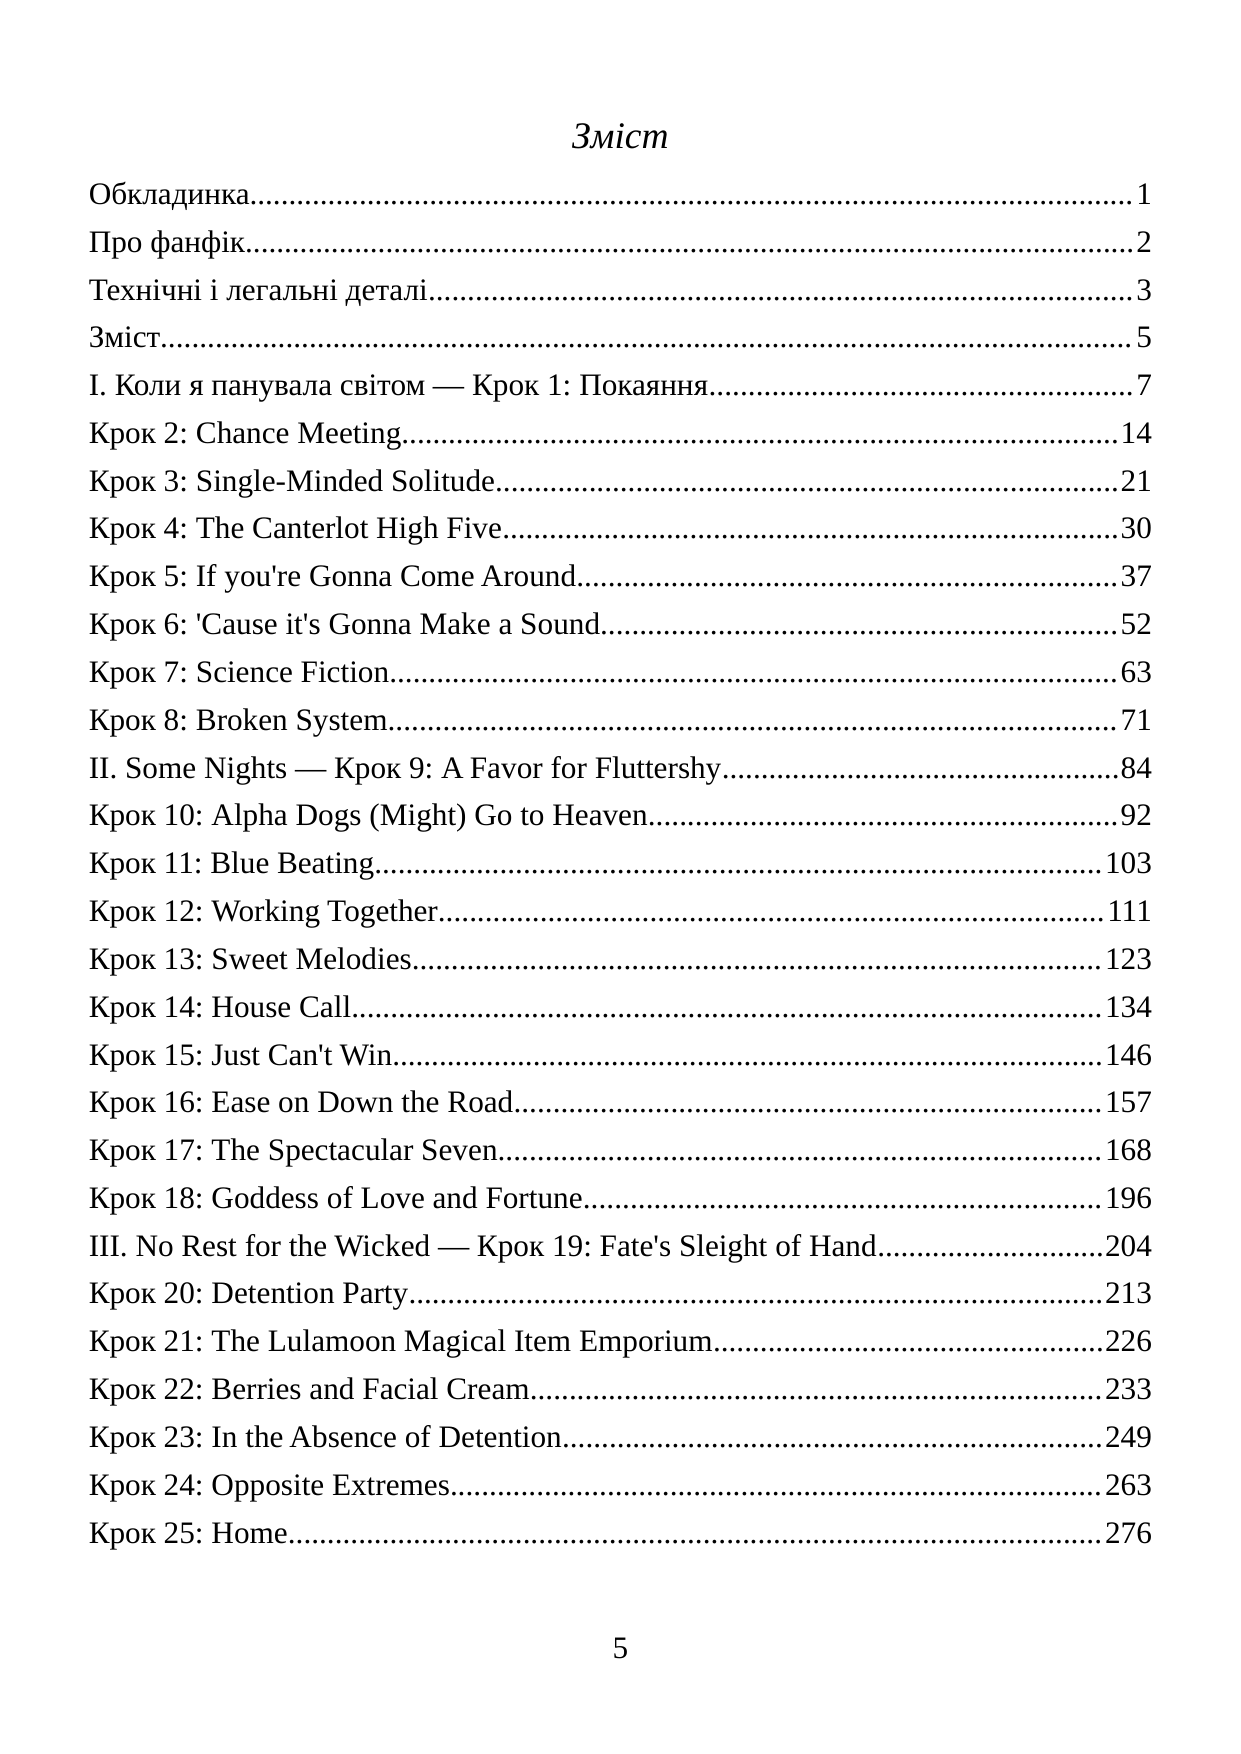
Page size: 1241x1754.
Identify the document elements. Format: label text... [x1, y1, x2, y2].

text II. Some Nights — Крок 9: A Favor for Fluttershy 84 [88, 749, 1152, 785]
text Крок 18: Goddess of Love and Fortune 196 [88, 1179, 1152, 1215]
text Крок 4: The Canterlot High Five 30 [88, 510, 1152, 546]
text Крок 25: Home 276 [88, 1514, 1152, 1550]
text Крок 16: Ease on Down the Road 157 [88, 1083, 1152, 1119]
text Крок 11: Blue Beating 103 [88, 844, 1152, 880]
subtitle Зміст [88, 113, 1152, 157]
text Технічні і легальні деталі 3 [88, 271, 1152, 307]
text Крок 21: The Lulamoon Magical Item Emporium 226 [88, 1323, 1152, 1358]
text Зміст 5 [88, 318, 1152, 354]
text Крок 13: Sweet Melodies 123 [88, 940, 1152, 976]
text Крок 24: Opposite Extremes 263 [88, 1466, 1152, 1502]
text Крок 7: Science Fiction 63 [88, 653, 1152, 689]
text Обкладинка 1 [88, 175, 1152, 211]
text Крок 23: In the Absence of Detention 249 [88, 1418, 1152, 1454]
text Крок 10: Alpha Dogs (Might) Go to Heaven 92 [88, 797, 1152, 833]
text Крок 20: Detention Party 213 [88, 1275, 1152, 1311]
text Крок 5: If you're Gonna Come Around 37 [88, 558, 1152, 593]
text Крок 6: 'Cause it's Gonna Make a Sound 52 [88, 605, 1152, 641]
text Крок 12: Working Together 111 [88, 892, 1152, 928]
text Крок 22: Berries and Facial Cream 233 [88, 1370, 1152, 1406]
text Крок 17: The Spectacular Seven 168 [88, 1131, 1152, 1167]
text Крок 8: Broken System 71 [88, 701, 1152, 737]
text Крок 2: Chance Meeting 14 [88, 414, 1152, 450]
text I. Коли я панувала світом — Крок 1: Покаяння 7 [88, 366, 1152, 402]
text Крок 3: Single-Minded Solitude 21 [88, 462, 1152, 498]
text Крок 15: Just Can't Win 146 [88, 1036, 1152, 1072]
text Крок 14: House Call 134 [88, 988, 1152, 1024]
text Про фанфік 2 [88, 223, 1152, 259]
text III. No Rest for the Wicked — Крок 19: Fate's Sleight of Hand 204 [88, 1227, 1152, 1263]
